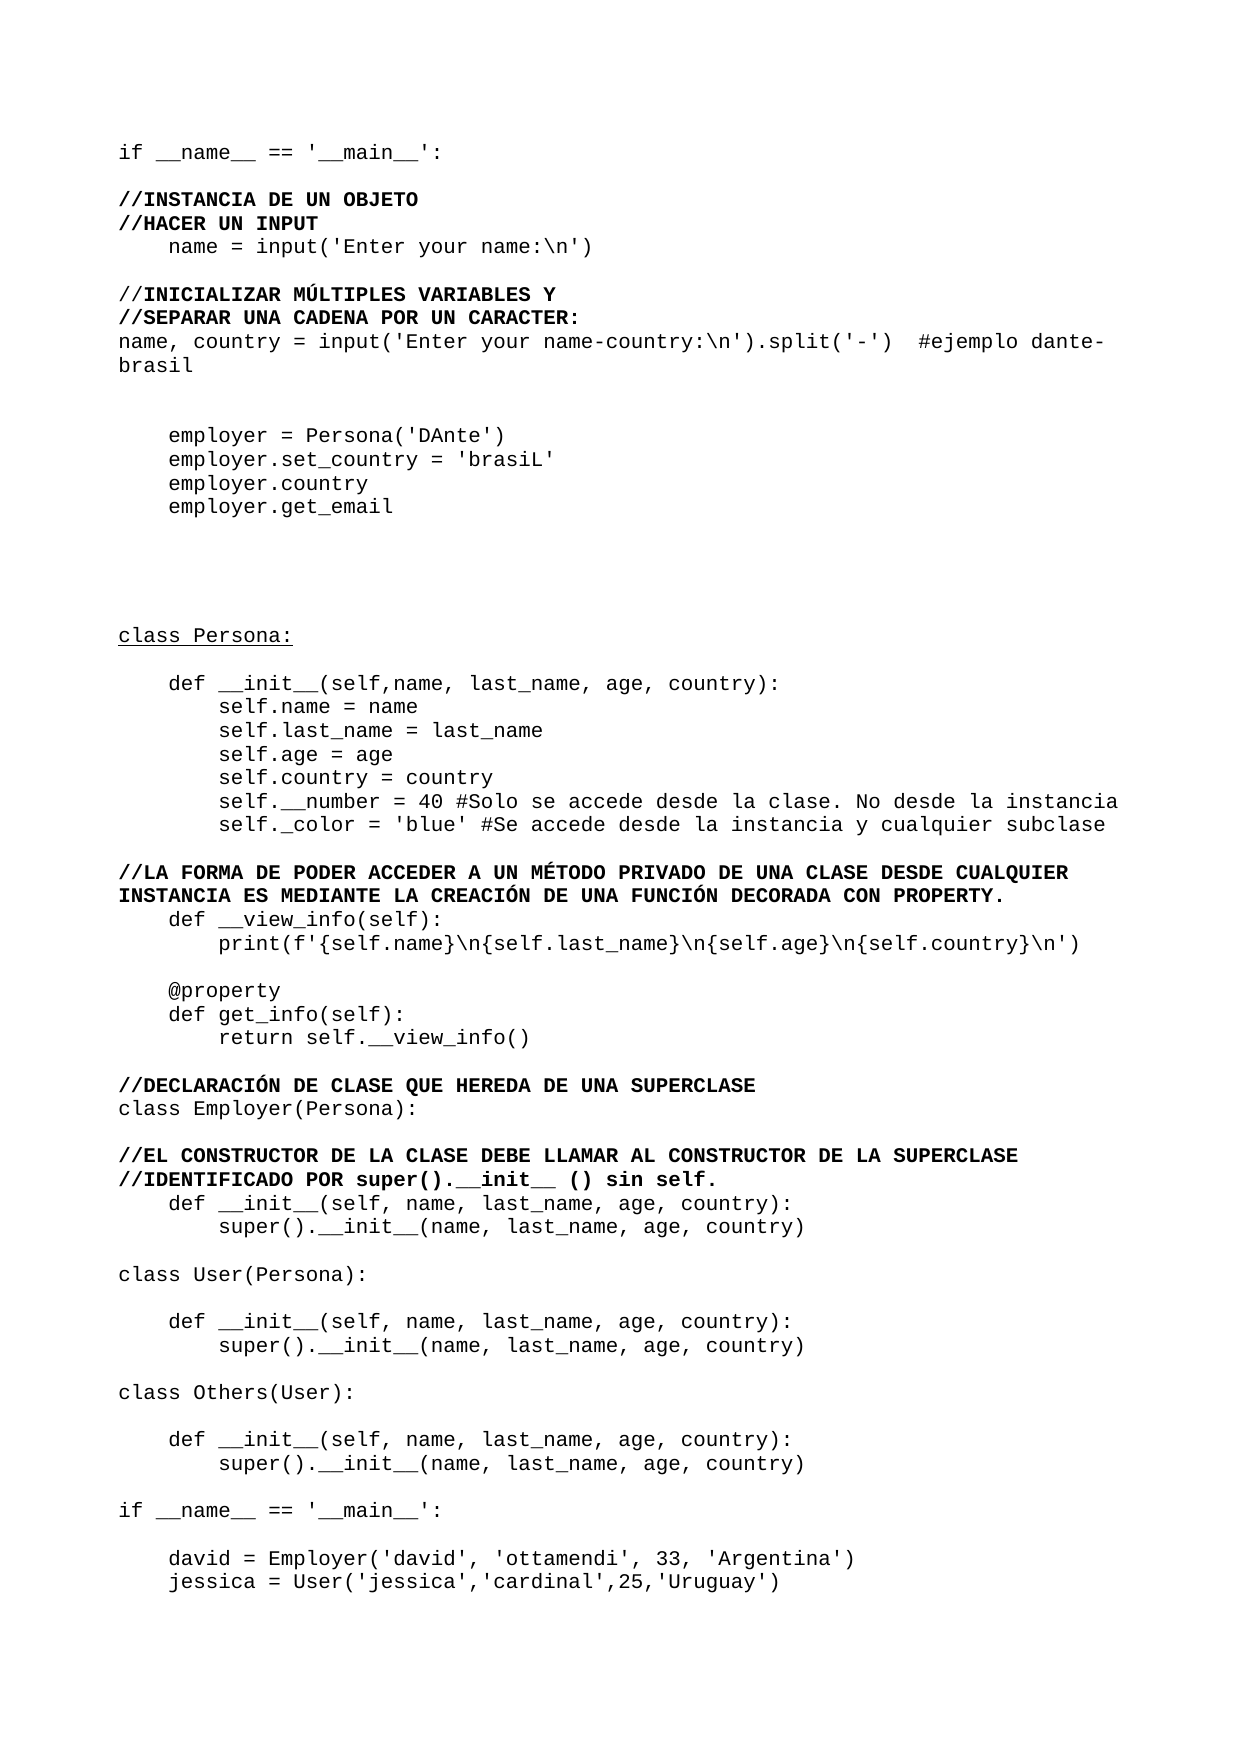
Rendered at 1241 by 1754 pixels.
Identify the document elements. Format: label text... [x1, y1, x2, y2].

text //SEPARAR UNA CADENA POR UN CARACTER: [118, 307, 1122, 331]
text //INICIALIZAR MÚLTIPLES VARIABLES Y [118, 284, 1122, 307]
text @property [118, 980, 1122, 1004]
text employer.get_email [118, 496, 1122, 520]
text self.name = name [118, 696, 1122, 720]
text super().__init__(name, last_name, age, country) [118, 1453, 1122, 1477]
text def __init__(self, name, last_name, age, country): [118, 1429, 1122, 1453]
text //DECLARACIÓN DE CLASE QUE HEREDA DE UNA SUPERCLASE [118, 1074, 1122, 1098]
text def __init__(self, name, last_name, age, country): [118, 1311, 1122, 1335]
text self.country = country [118, 767, 1122, 791]
text jessica = User('jessica','cardinal',25,'Uruguay') [118, 1571, 1122, 1595]
text employer.country [118, 473, 1122, 496]
text class Persona: [118, 625, 1122, 649]
text print(f'{self.name}\n{self.last_name}\n{self.age}\n{self.country}\n') [118, 933, 1122, 956]
text def get_info(self): [118, 1004, 1122, 1027]
text class Others(User): [118, 1382, 1122, 1406]
text if __name__ == '__main__': [118, 142, 1122, 165]
text name = input('Enter your name:\n') [118, 236, 1122, 260]
text self.last_name = last_name [118, 720, 1122, 743]
text if __name__ == '__main__': [118, 1500, 1122, 1524]
text //HACER UN INPUT [118, 213, 1122, 236]
text employer = Persona('DAnte') [118, 426, 1122, 449]
text self.__number = 40 #Solo se accede desde la clase. No desde la instancia [118, 791, 1122, 814]
text super().__init__(name, last_name, age, country) [118, 1216, 1122, 1240]
text self.age = age [118, 743, 1122, 767]
text name, country = input('Enter your name-country:\n').split('-') #ejemplo dante-brasil [118, 331, 1122, 378]
text def __init__(self,name, last_name, age, country): [118, 673, 1122, 696]
text //IDENTIFICADO POR super().__init__ () sin self. [118, 1169, 1122, 1193]
text //EL CONSTRUCTOR DE LA CLASE DEBE LLAMAR AL CONSTRUCTOR DE LA SUPERCLASE [118, 1146, 1122, 1169]
text //LA FORMA DE PODER ACCEDER A UN MÉTODO PRIVADO DE UNA CLASE DESDE CUALQUIER INSTANCIA ES MEDIANTE LA CREACIÓN DE UNA FUNCIÓN DECORADA CON PROPERTY. [118, 862, 1122, 909]
text employer.set_country = 'brasiL' [118, 449, 1122, 473]
text def __init__(self, name, last_name, age, country): [118, 1193, 1122, 1216]
text return self.__view_info() [118, 1027, 1122, 1051]
text david = Employer('david', 'ottamendi', 33, 'Argentina') [118, 1547, 1122, 1571]
text self._color = 'blue' #Se accede desde la instancia y cualquier subclase [118, 814, 1122, 838]
text //INSTANCIA DE UN OBJETO [118, 189, 1122, 213]
text super().__init__(name, last_name, age, country) [118, 1335, 1122, 1358]
text class Employer(Persona): [118, 1098, 1122, 1122]
text def __view_info(self): [118, 909, 1122, 933]
text class User(Persona): [118, 1264, 1122, 1287]
